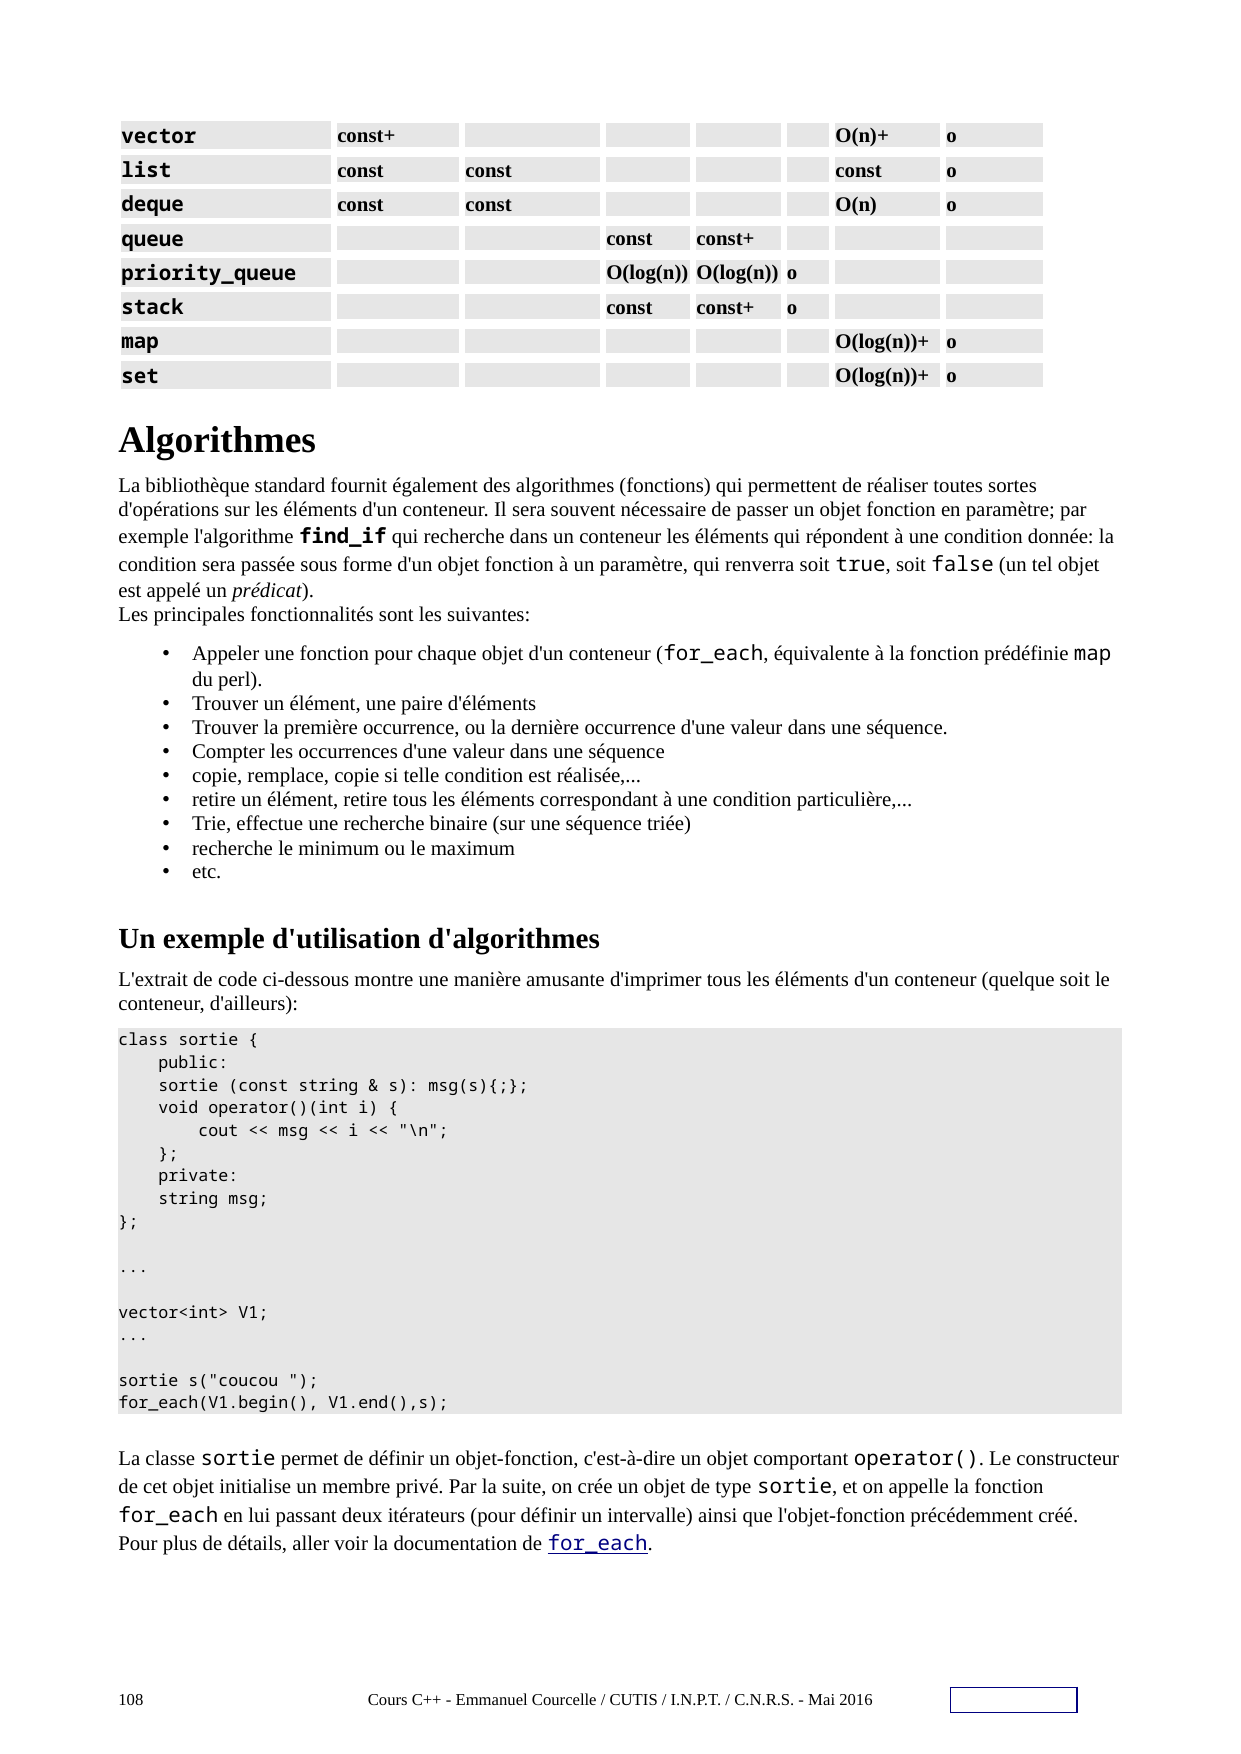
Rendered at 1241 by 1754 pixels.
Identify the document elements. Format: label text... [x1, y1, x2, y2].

table_cell [334, 358, 462, 392]
text cout << msg << i << "\n"; [118, 1118, 1122, 1141]
table_cell [334, 255, 462, 289]
table_cell const [334, 153, 462, 187]
table_cell [603, 187, 693, 221]
table_cell [784, 221, 832, 255]
table_cell [603, 153, 693, 187]
table_cell o [943, 324, 1046, 358]
text L'extrait de code ci-dessous montre une manière amusante d'imprimer tous les éléments d'un conteneur (quelque soit le conteneur, d'ailleurs): [118, 967, 1122, 1015]
table_cell [462, 118, 603, 152]
table_cell O(n) [832, 187, 943, 221]
table_cell [334, 324, 462, 358]
list retire un élément, retire tous les éléments correspondant à une condition particulière,... [162, 787, 1122, 811]
subtitle Un exemple d'utilisation d'algorithmes [118, 921, 1122, 954]
list copie, remplace, copie si telle condition est réalisée,... [162, 763, 1122, 787]
table_cell [693, 187, 784, 221]
table_cell [462, 324, 603, 358]
table_cell o [943, 358, 1046, 392]
table_cell [462, 221, 603, 255]
list Compter les occurrences d'une valeur dans une séquence [162, 739, 1122, 763]
table_cell o [943, 187, 1046, 221]
table_cell set [118, 358, 334, 392]
table_cell [832, 255, 943, 289]
table_cell O(log(n)) [603, 255, 693, 289]
text vector<int> V1; [118, 1300, 1122, 1323]
table_cell const [832, 153, 943, 187]
table_cell [693, 358, 784, 392]
list recherche le minimum ou le maximum [162, 835, 1122, 859]
list Appeler une fonction pour chaque objet d'un conteneur (for_each, équivalente à la fonction prédéfinie map du perl). [162, 638, 1122, 691]
table_cell o [784, 255, 832, 289]
list etc. [162, 859, 1122, 883]
text La classe sortie permet de définir un objet-fonction, c'est-à-dire un objet comportant operator(). Le constructeur de cet objet initialise un membre privé. Par la suite, on crée un objet de type sortie, et on appelle la fonction for_each en lui passant deux itérateurs (pour définir un intervalle) ainsi que l'objet-fonction précédemment créé. Pour plus de détails, aller voir la documentation de for_each. [118, 1443, 1122, 1557]
list Trouver un élément, une paire d'éléments [162, 691, 1122, 715]
table_cell O(log(n))+ [832, 358, 943, 392]
table_cell o [943, 118, 1046, 152]
table_cell [784, 324, 832, 358]
text ... [118, 1255, 1122, 1277]
table_cell const [334, 187, 462, 221]
text La bibliothèque standard fournit également des algorithmes (fonctions) qui permettent de réaliser toutes sortes d'opérations sur les éléments d'un conteneur. Il sera souvent nécessaire de passer un objet fonction en paramètre; par exemple l'algorithme find_if qui recherche dans un conteneur les éléments qui répondent à une condition donnée: la condition sera passée sous forme d'un objet fonction à un paramètre, qui renverra soit true, soit false (un tel objet est appelé un prédicat). Les principales fonctionnalités sont les suivantes: [118, 473, 1122, 626]
table_cell [334, 221, 462, 255]
table_cell const [603, 221, 693, 255]
table_cell stack [118, 290, 334, 324]
text }; [118, 1209, 1122, 1232]
table_cell [462, 290, 603, 324]
table_cell [462, 358, 603, 392]
table_cell O(log(n)) [693, 255, 784, 289]
table_cell priority_queue [118, 255, 334, 289]
table_cell O(n)+ [832, 118, 943, 152]
table_cell const [603, 290, 693, 324]
table_cell [693, 118, 784, 152]
table_cell vector [118, 118, 334, 152]
table_cell o [943, 153, 1046, 187]
text class sortie { [118, 1028, 1122, 1050]
table_cell [784, 187, 832, 221]
table_cell [784, 153, 832, 187]
table_cell [943, 290, 1046, 324]
table_cell [784, 358, 832, 392]
table_cell [784, 118, 832, 152]
table_cell [832, 221, 943, 255]
text public: [118, 1050, 1122, 1073]
list Trie, effectue une recherche binaire (sur une séquence triée) [162, 811, 1122, 835]
table_cell [603, 358, 693, 392]
table_cell [603, 324, 693, 358]
text sortie (const string & s): msg(s){;}; [118, 1073, 1122, 1096]
table_cell [943, 255, 1046, 289]
text }; [118, 1141, 1122, 1164]
table_cell const [462, 187, 603, 221]
table_cell const+ [693, 221, 784, 255]
table_cell list [118, 153, 334, 187]
table_cell const [462, 153, 603, 187]
table_cell [462, 255, 603, 289]
table_cell const+ [693, 290, 784, 324]
text for_each(V1.begin(), V1.end(),s); [118, 1391, 1122, 1414]
table_cell map [118, 324, 334, 358]
table_cell o [784, 290, 832, 324]
table_cell O(log(n))+ [832, 324, 943, 358]
table_cell queue [118, 221, 334, 255]
table_cell [943, 221, 1046, 255]
table_cell [334, 290, 462, 324]
table_cell deque [118, 187, 334, 221]
subtitle Algorithmes [118, 417, 1122, 460]
text sortie s("coucou "); [118, 1368, 1122, 1391]
text ... [118, 1323, 1122, 1346]
table_cell [832, 290, 943, 324]
text void operator()(int i) { [118, 1096, 1122, 1118]
table_cell const+ [334, 118, 462, 152]
text string msg; [118, 1187, 1122, 1209]
table_cell [693, 153, 784, 187]
list Trouver la première occurrence, ou la dernière occurrence d'une valeur dans une séquence. [162, 715, 1122, 739]
table_cell [693, 324, 784, 358]
table_cell [603, 118, 693, 152]
text private: [118, 1164, 1122, 1187]
